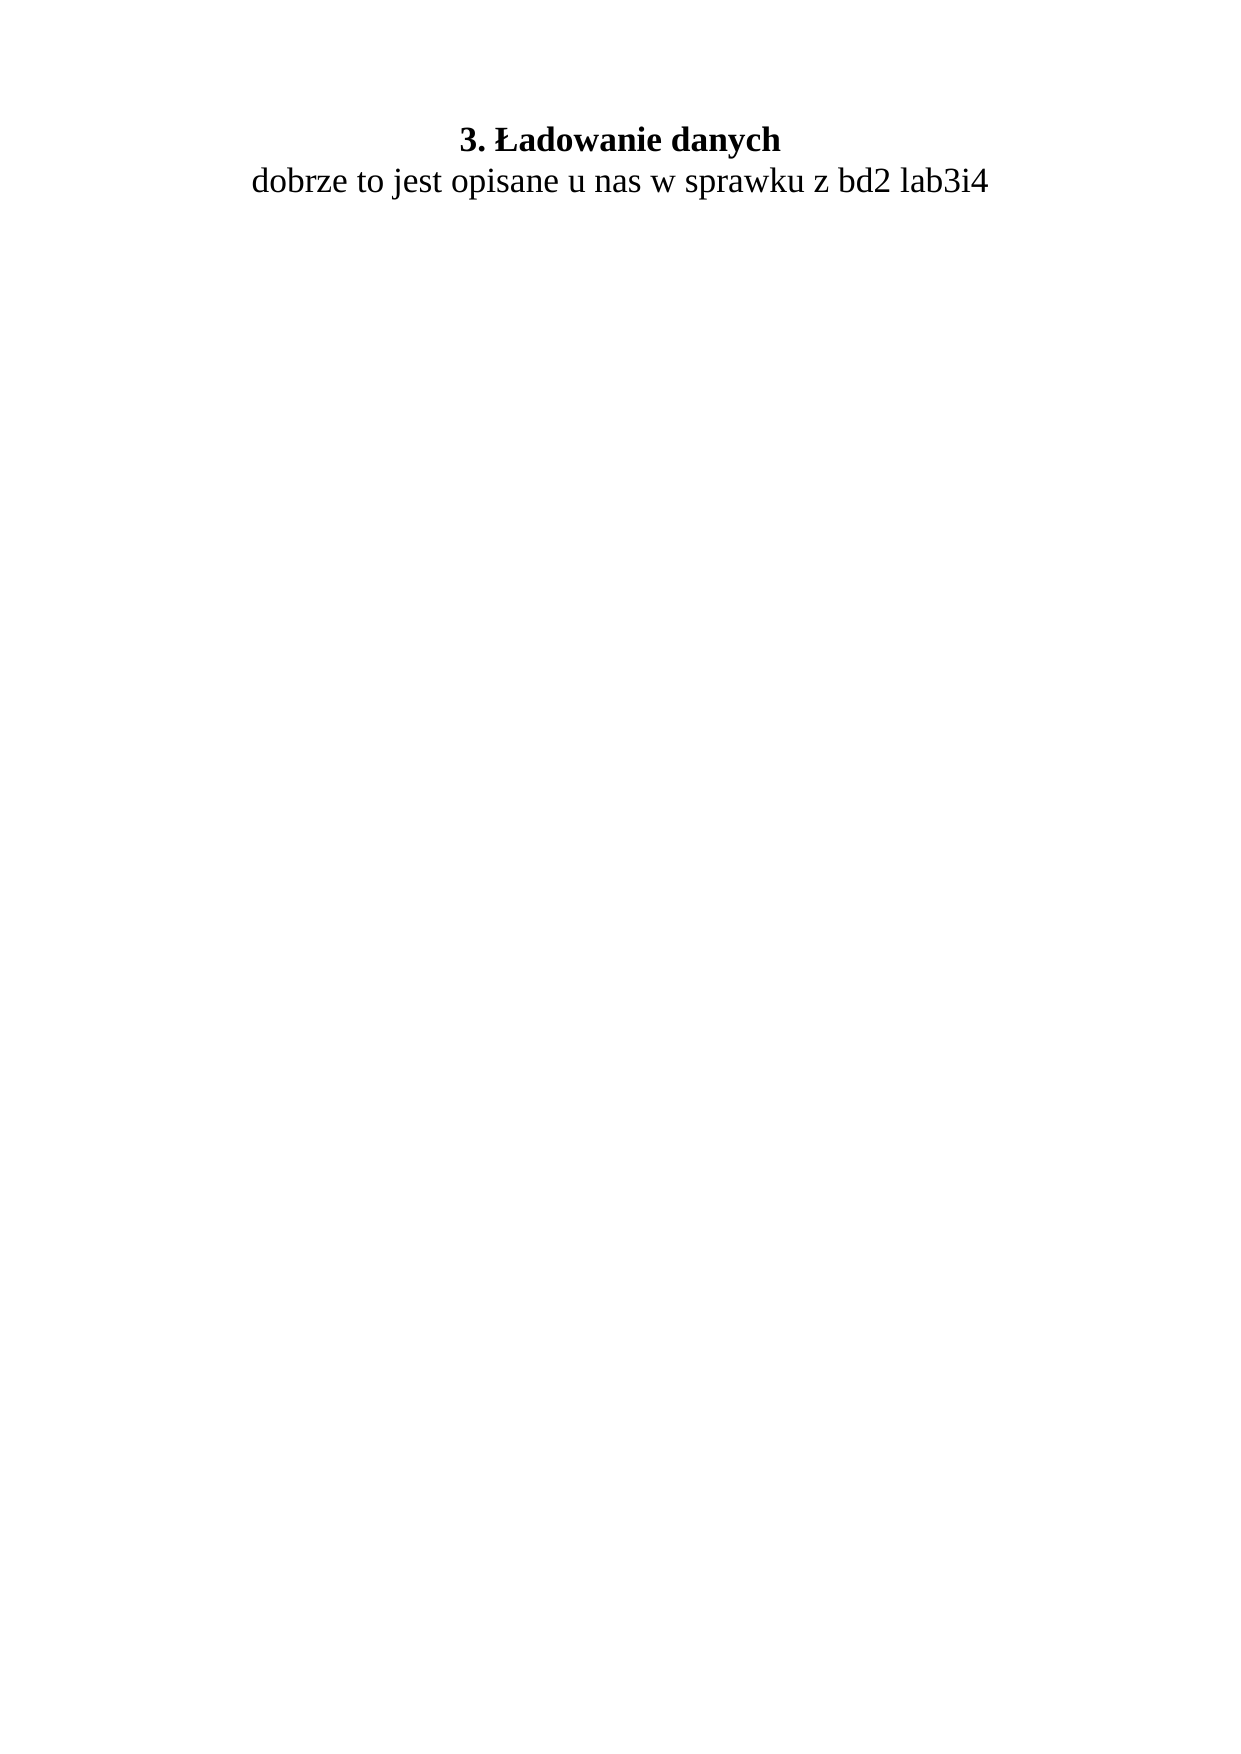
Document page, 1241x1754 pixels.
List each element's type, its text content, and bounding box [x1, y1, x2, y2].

text dobrze to jest opisane u nas w sprawku z bd2 lab3i4 [118, 159, 1122, 200]
text 3. Ładowanie danych [118, 118, 1122, 159]
